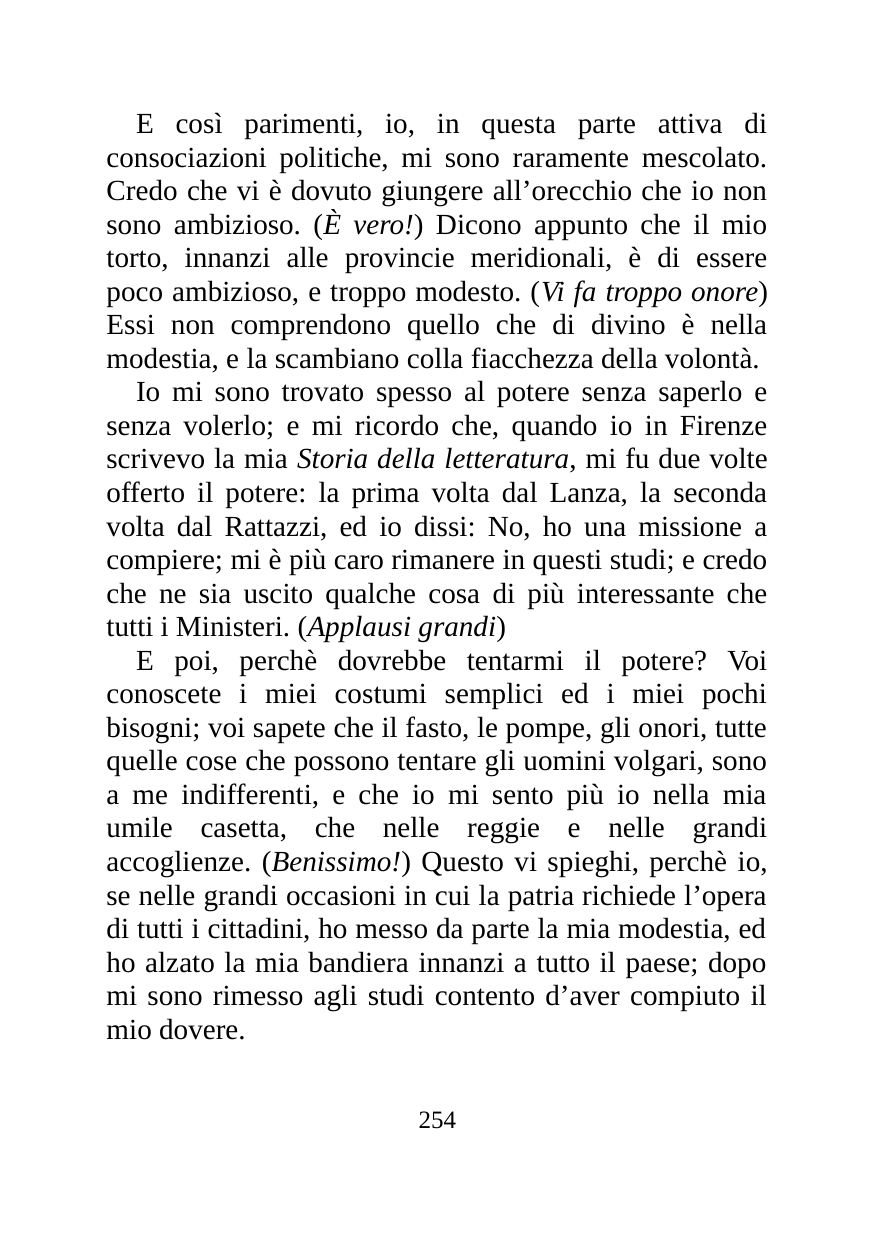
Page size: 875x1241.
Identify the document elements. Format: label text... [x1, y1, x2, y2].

text E così parimenti, io, in questa parte attiva di consociazioni politiche, mi sono raramente mescolato. Credo che vi è dovuto giungere all’orecchio che io non sono ambizioso. (È vero!) Dicono appunto che il mio torto, innanzi alle provincie meridionali, è di essere poco ambizioso, e troppo modesto. (Vi fa troppo onore) Essi non comprendono quello che di divino è nella modestia, e la scambiano colla fiacchezza della volontà. [106, 106, 768, 374]
text Io mi sono trovato spesso al potere senza saperlo e senza volerlo; e mi ricordo che, quando io in Firenze scrivevo la mia Storia della letteratura, mi fu due volte offerto il potere: la prima volta dal Lanza, la seconda volta dal Rattazzi, ed io dissi: No, ho una missione a compiere; mi è più caro rimanere in questi studi; e credo che ne sia uscito qualche cosa di più interessante che tutti i Ministeri. (Applausi grandi) [106, 374, 768, 643]
text E poi, perchè dovrebbe tentarmi il potere? Voi conoscete i miei costumi semplici ed i miei pochi bisogni; voi sapete che il fasto, le pompe, gli onori, tutte quelle cose che possono tentare gli uomini volgari, sono a me indifferenti, e che io mi sento più io nella mia umile casetta, che nelle reggie e nelle grandi accoglienze. (Benissimo!) Questo vi spieghi, perchè io, se nelle grandi occasioni in cui la patria richiede l’opera di tutti i cittadini, ho messo da parte la mia modestia, ed ho alzato la mia bandiera innanzi a tutto il paese; dopo mi sono rimesso agli studi contento d’aver compiuto il mio dovere. [106, 643, 768, 1045]
